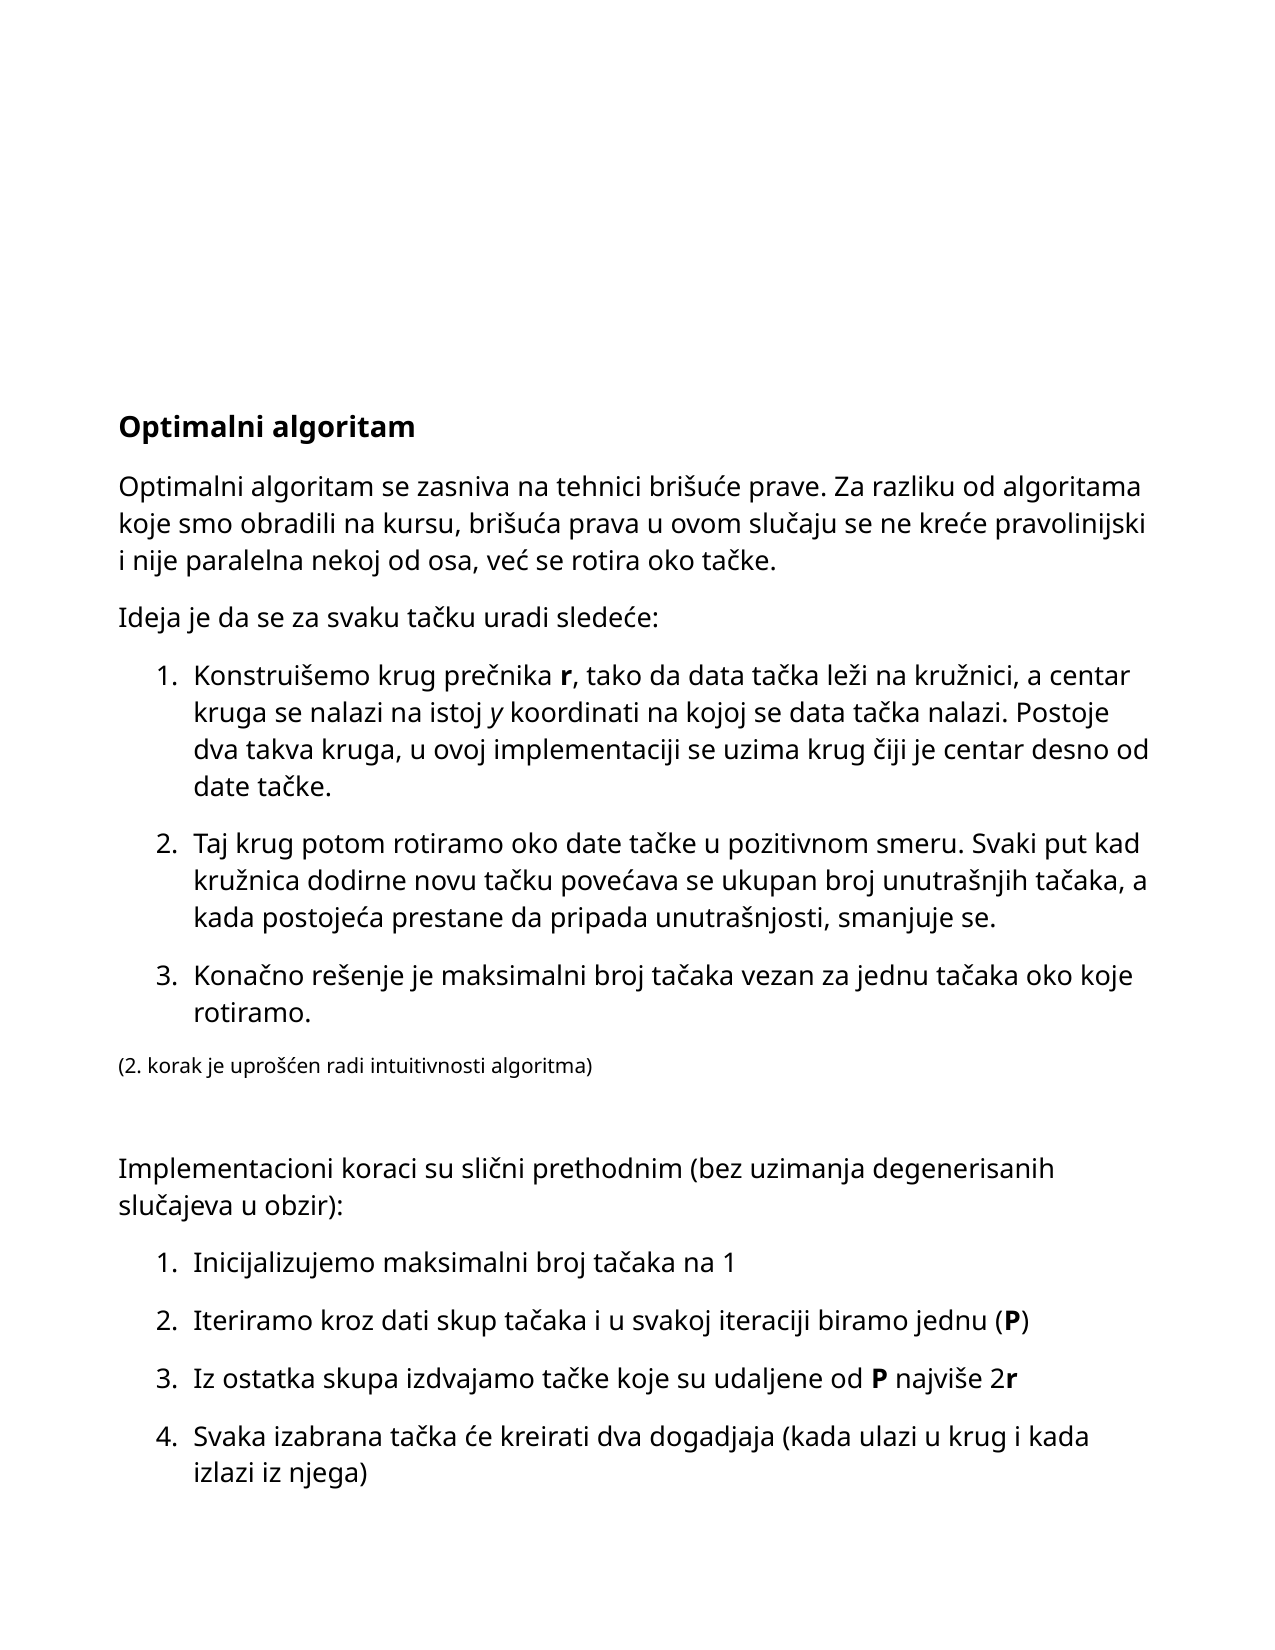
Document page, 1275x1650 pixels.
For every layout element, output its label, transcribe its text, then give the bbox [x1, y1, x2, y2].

text Ideja je da se za svaku tačku uradi sledeće: [118, 599, 1157, 636]
list Inicijalizujemo maksimalni broj tačaka na 1 [156, 1244, 1157, 1281]
list Taj krug potom rotiramo oko date tačke u pozitivnom smeru. Svaki put kad kružnica dodirne novu tačku povećava se ukupan broj unutrašnjih tačaka, a kada postojeća prestane da pripada unutrašnjosti, smanjuje se. [156, 825, 1157, 935]
list Iteriramo kroz dati skup tačaka i u svakoj iteraciji biramo jednu (P) [156, 1302, 1157, 1338]
text Implementacioni koraci su slični prethodnim (bez uzimanja degenerisanih slučajeva u obzir): [118, 1149, 1157, 1223]
list Konstruišemo krug prečnika r, tako da data tačka leži na kružnici, a centar kruga se nalazi na istoj y koordinati na kojoj se data tačka nalazi. Postoje dva takva kruga, u ovoj implementaciji se uzima krug čiji je centar desno od date tačke. [156, 656, 1157, 804]
text Optimalni algoritam se zasniva na tehnici brišuće prave. Za razliku od algoritama koje smo obradili na kursu, brišuća prava u ovom slučaju se ne kreće pravolinijski i nije paralelna nekoj od osa, već se rotira oko tačke. [118, 467, 1157, 578]
list Konačno rešenje je maksimalni broj tačaka vezan za jednu tačaka oko koje rotiramo. [156, 956, 1157, 1030]
text Optimalni algoritam [118, 407, 1157, 446]
list Iz ostatka skupa izdvajamo tačke koje su udaljene od P najviše 2r [156, 1359, 1157, 1396]
text (2. korak je uprošćen radi intuitivnosti algoritma) [118, 1051, 1157, 1079]
list Svaka izabrana tačka će kreirati dva dogadjaja (kada ulazi u krug i kada izlazi iz njega) [156, 1417, 1157, 1491]
